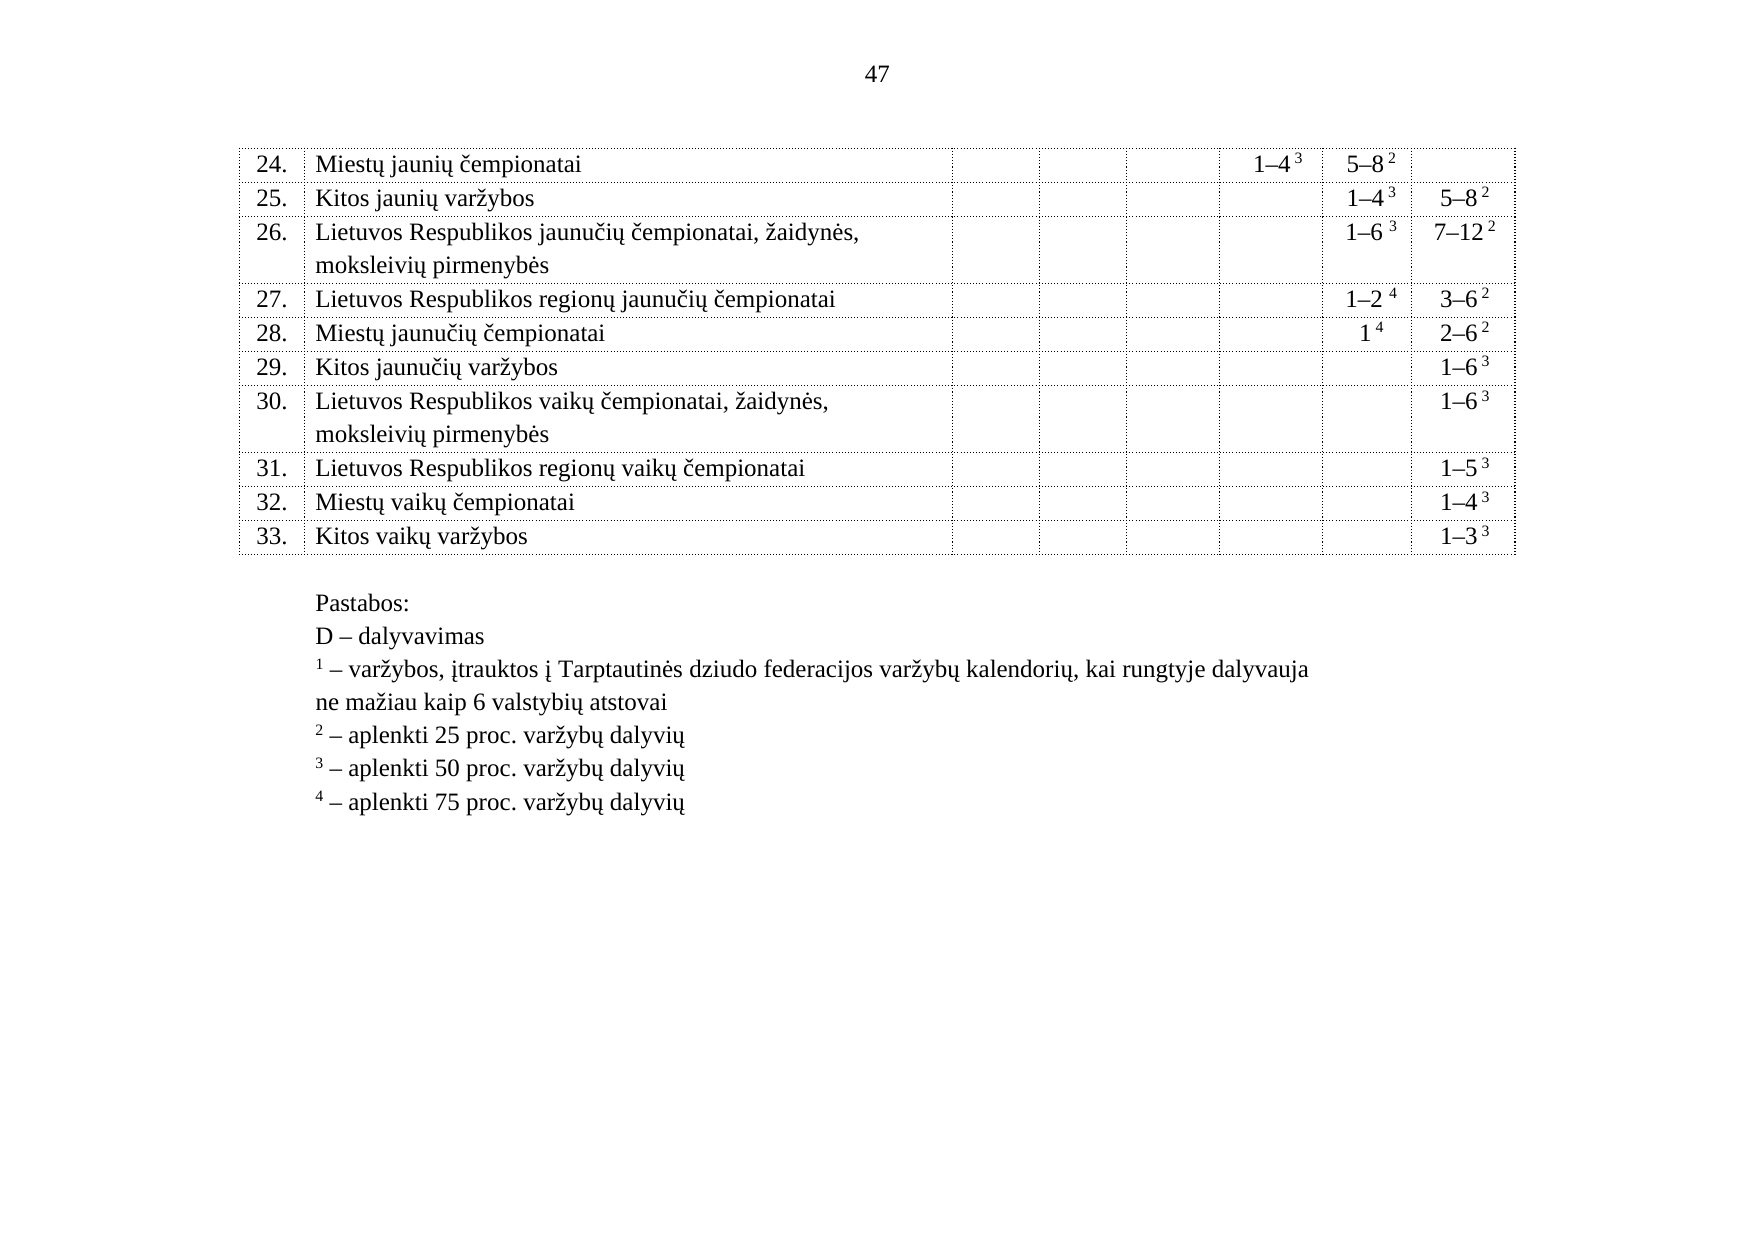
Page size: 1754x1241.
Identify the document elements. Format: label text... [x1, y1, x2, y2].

table_cell [1039, 452, 1126, 486]
table_cell [1323, 351, 1411, 385]
table_cell [1323, 385, 1411, 452]
table_cell 1–5 3 [1411, 452, 1515, 486]
table_cell 1–3 3 [1411, 520, 1515, 554]
table_cell 5–8 2 [1411, 182, 1515, 216]
table_cell 3–6 2 [1411, 283, 1515, 317]
table_cell 29. [239, 351, 304, 385]
table_cell [1220, 216, 1323, 283]
table_cell 2–6 2 [1411, 317, 1515, 351]
table_cell [1220, 452, 1323, 486]
table_cell 28. [239, 317, 304, 351]
table_cell [1126, 182, 1219, 216]
table_cell Lietuvos Respublikos jaunučių čempionatai, žaidynės, moksleivių pirmenybės [304, 216, 953, 283]
table_cell 1–4 3 [1411, 486, 1515, 520]
table_cell [1220, 351, 1323, 385]
table_cell [953, 520, 1039, 554]
table_cell [953, 148, 1039, 182]
table_cell Miestų jaunių čempionatai [304, 148, 953, 182]
table_cell [953, 283, 1039, 317]
table_cell 25. [239, 182, 304, 216]
table_cell [953, 452, 1039, 486]
table_cell 33. [239, 520, 304, 554]
table_cell 1 4 [1323, 317, 1411, 351]
table_cell [953, 385, 1039, 452]
table_cell [1323, 486, 1411, 520]
table_cell [1039, 486, 1126, 520]
table_cell 5–8 2 [1323, 148, 1411, 182]
table_cell [1220, 385, 1323, 452]
table_cell 32. [239, 486, 304, 520]
table_cell [1126, 385, 1219, 452]
table_cell [953, 182, 1039, 216]
table_cell [953, 216, 1039, 283]
table_cell [1039, 520, 1126, 554]
table_cell [1126, 283, 1219, 317]
table_cell [1411, 148, 1515, 182]
table_cell [1323, 520, 1411, 554]
table_cell [1220, 486, 1323, 520]
table_cell [1220, 182, 1323, 216]
table_cell [1039, 317, 1126, 351]
table_cell [239, 589, 304, 819]
table_cell [1126, 486, 1219, 520]
table_cell 1–6 3 [1411, 385, 1515, 452]
table_cell 1–6 3 [1411, 351, 1515, 385]
table_cell 30. [239, 385, 304, 452]
table_cell Miestų jaunučių čempionatai [304, 317, 953, 351]
table_cell Lietuvos Respublikos vaikų čempionatai, žaidynės, moksleivių pirmenybės [304, 385, 953, 452]
table_cell [304, 554, 1515, 588]
table_cell 1–2 4 [1323, 283, 1411, 317]
table_cell [953, 317, 1039, 351]
table_cell Kitos jaunučių varžybos [304, 351, 953, 385]
table_cell [1039, 385, 1126, 452]
table_cell [1039, 182, 1126, 216]
table_cell 31. [239, 452, 304, 486]
table_cell [953, 486, 1039, 520]
table_cell [239, 554, 304, 588]
table_cell Miestų vaikų čempionatai [304, 486, 953, 520]
table_cell [1039, 283, 1126, 317]
table_cell [1039, 216, 1126, 283]
table_cell 1–4 3 [1323, 182, 1411, 216]
table_cell Lietuvos Respublikos regionų jaunučių čempionatai [304, 283, 953, 317]
table_cell [1126, 520, 1219, 554]
table_cell 24. [239, 148, 304, 182]
table_cell 1–6 3 [1323, 216, 1411, 283]
table_cell [1220, 317, 1323, 351]
table_cell [953, 351, 1039, 385]
table_cell [1126, 452, 1219, 486]
table_cell [1323, 452, 1411, 486]
table_cell 7–12 2 [1411, 216, 1515, 283]
table_cell Lietuvos Respublikos regionų vaikų čempionatai [304, 452, 953, 486]
table_cell Kitos jaunių varžybos [304, 182, 953, 216]
table_cell [1126, 351, 1219, 385]
table_cell [1039, 148, 1126, 182]
table_cell [1126, 317, 1219, 351]
table_cell 26. [239, 216, 304, 283]
table_cell Pastabos: D – dalyvavimas 1 – varžybos, įtrauktos į Tarptautinės dziudo federacijos varžybų kalendorių, kai rungtyje dalyvauja ne mažiau kaip 6 valstybių atstovai 2 – aplenkti 25 proc. varžybų dalyvių 3 – aplenkti 50 proc. varžybų dalyvių 4 – aplenkti 75 proc. varžybų dalyvių [304, 589, 1515, 819]
table_cell 1–4 3 [1220, 148, 1323, 182]
table_cell [1220, 283, 1323, 317]
table_cell 27. [239, 283, 304, 317]
table_cell [1126, 148, 1219, 182]
table_cell [1220, 520, 1323, 554]
table_cell Kitos vaikų varžybos [304, 520, 953, 554]
table_cell [1126, 216, 1219, 283]
table_cell [1039, 351, 1126, 385]
